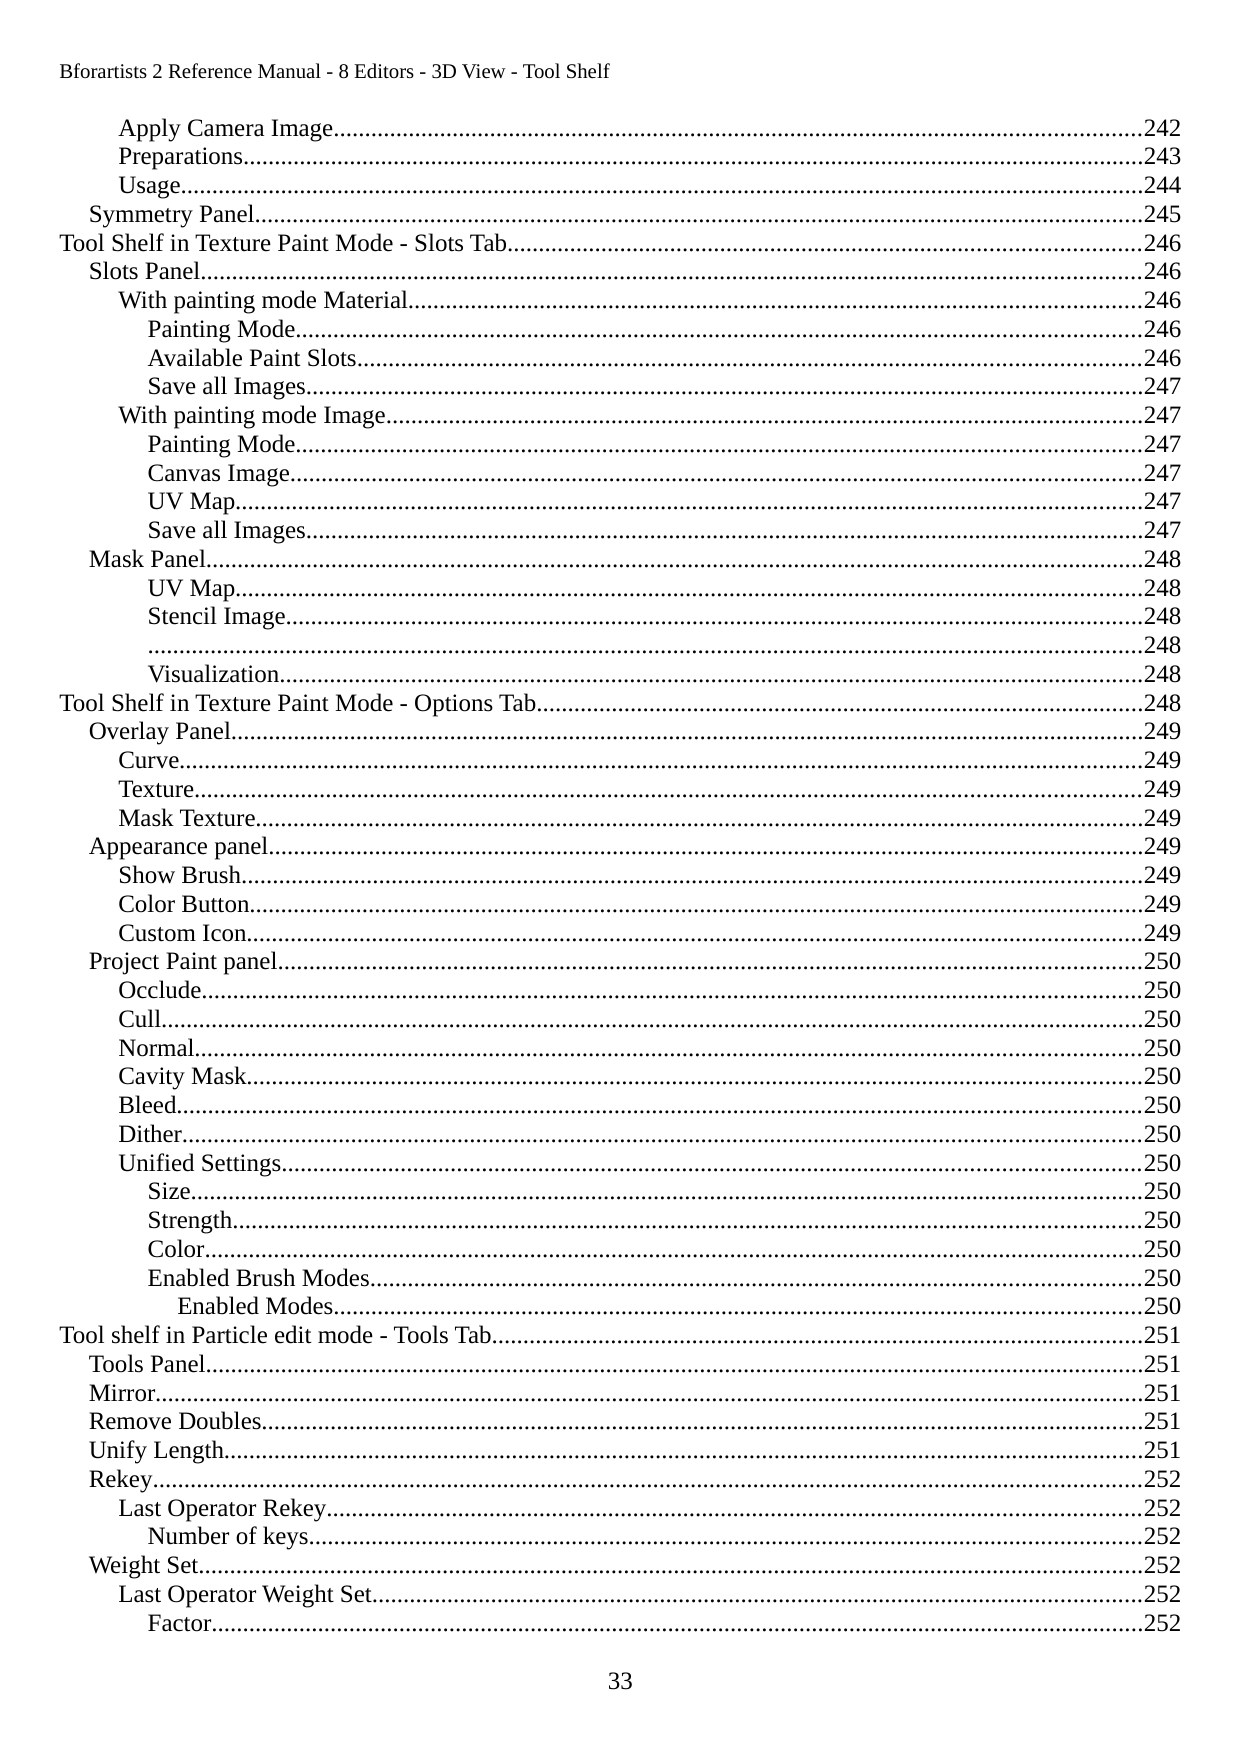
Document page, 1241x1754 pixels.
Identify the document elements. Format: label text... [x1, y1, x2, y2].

text Slots Panel 246 [88, 256, 1181, 285]
text Factor 252 [147, 1608, 1181, 1636]
text Color Button 249 [118, 889, 1181, 918]
text Save all Images 247 [147, 515, 1181, 544]
text Stencil Image 248 [147, 601, 1181, 630]
text 248 [147, 630, 1181, 659]
text Mirror 251 [88, 1378, 1181, 1406]
text UV Map 248 [147, 573, 1181, 601]
text Last Operator Rekey 252 [118, 1493, 1181, 1521]
text Occlude 250 [118, 975, 1181, 1004]
text Number of keys 252 [147, 1521, 1181, 1550]
text Overlay Panel 249 [88, 716, 1181, 745]
text Color 250 [147, 1234, 1181, 1263]
text Painting Mode 246 [147, 314, 1181, 343]
text Remove Doubles 251 [88, 1406, 1181, 1435]
text UV Map 247 [147, 486, 1181, 515]
text Mask Texture 249 [118, 803, 1181, 831]
text Preparations 243 [118, 141, 1181, 170]
text Custom Icon 249 [118, 918, 1181, 946]
text Curve 249 [118, 745, 1181, 774]
text Painting Mode 247 [147, 429, 1181, 458]
text Usage 244 [118, 170, 1181, 199]
text Appearance panel 249 [88, 831, 1181, 860]
text Normal 250 [118, 1033, 1181, 1061]
text Strength 250 [147, 1205, 1181, 1234]
text With painting mode Material 246 [118, 285, 1181, 314]
text Mask Panel 248 [88, 544, 1181, 573]
text Last Operator Weight Set 252 [118, 1579, 1181, 1608]
text Tool Shelf in Texture Paint Mode - Options Tab 248 [59, 688, 1181, 716]
text Cavity Mask 250 [118, 1061, 1181, 1090]
text Tools Panel 251 [88, 1349, 1181, 1378]
text Unified Settings 250 [118, 1148, 1181, 1176]
text Visualization 248 [147, 659, 1181, 688]
text Enabled Modes 250 [177, 1291, 1181, 1320]
text Dither 250 [118, 1119, 1181, 1148]
text Tool shelf in Particle edit mode - Tools Tab 251 [59, 1320, 1181, 1349]
text Apply Camera Image 242 [118, 113, 1181, 141]
text Weight Set 252 [88, 1550, 1181, 1579]
text Cull 250 [118, 1004, 1181, 1033]
text With painting mode Image 247 [118, 400, 1181, 429]
text Bleed 250 [118, 1090, 1181, 1119]
text Enabled Brush Modes 250 [147, 1263, 1181, 1291]
text Unify Length 251 [88, 1435, 1181, 1464]
text Tool Shelf in Texture Paint Mode - Slots Tab 246 [59, 228, 1181, 256]
text Save all Images 247 [147, 371, 1181, 400]
text Symmetry Panel 245 [88, 199, 1181, 228]
text Show Brush 249 [118, 860, 1181, 889]
text Texture 249 [118, 774, 1181, 803]
text Rekey 252 [88, 1464, 1181, 1493]
text Canvas Image 247 [147, 458, 1181, 486]
text Size 250 [147, 1176, 1181, 1205]
text Available Paint Slots 246 [147, 343, 1181, 371]
text Project Paint panel 250 [88, 946, 1181, 975]
